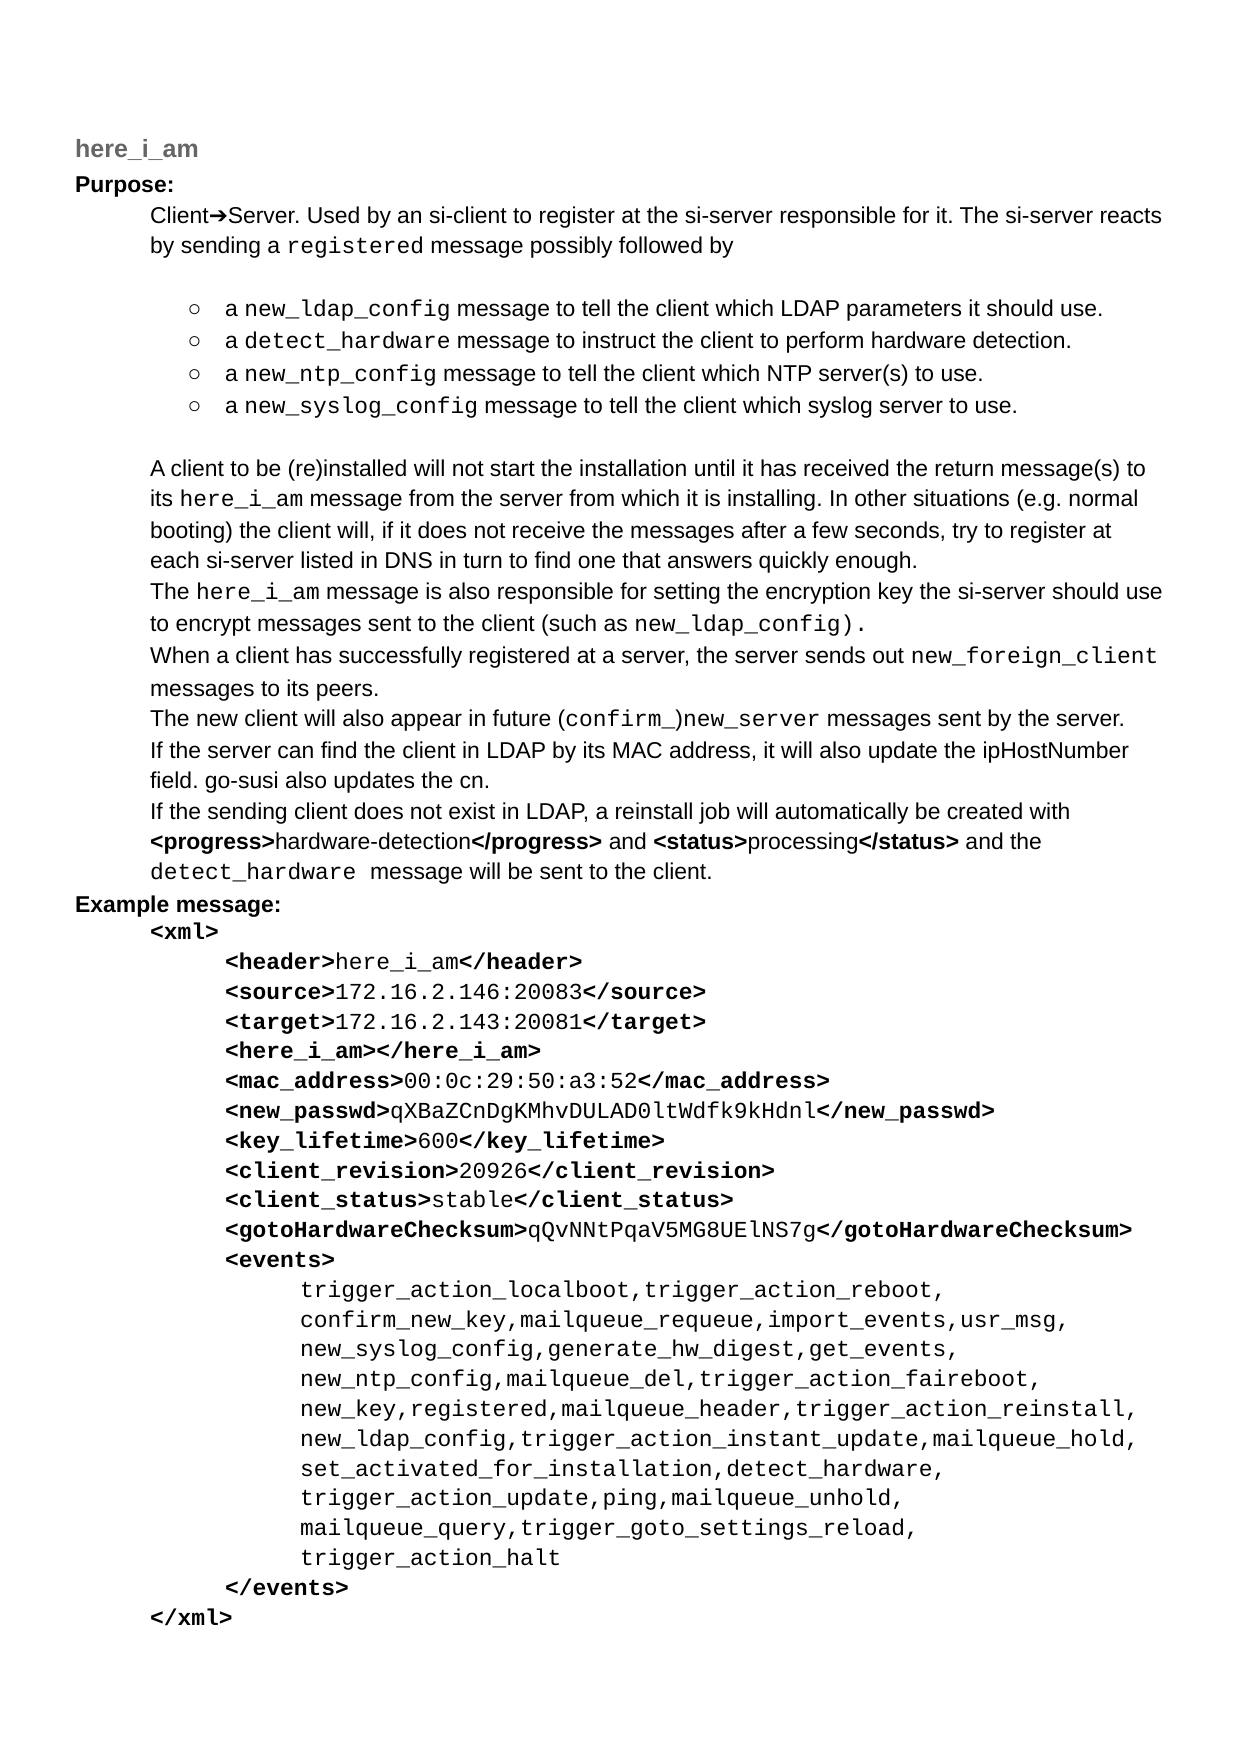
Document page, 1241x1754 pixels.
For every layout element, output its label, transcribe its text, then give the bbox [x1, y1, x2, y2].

text trigger_action_update,ping,mailqueue_unhold, [300, 1487, 1165, 1513]
text <header>here_i_am</header> [225, 951, 1165, 976]
text <target>172.16.2.143:20081</target> [225, 1010, 1165, 1036]
text Client➔Server. Used by an si-client to register at the si-server responsible for it. The si-server reacts by sending a registered message possibly followed by [150, 202, 1165, 260]
text A client to be (re)installed will not start the installation until it has received the return message(s) to its here_i_am message from the server from which it is installing. In other situations (e.g. normal booting) the client will, if it does not receive the messages after a few seconds, try to register at each si-server listed in DNS in turn to find one that answers quickly enough. [150, 455, 1165, 574]
text <source>172.16.2.146:20083</source> [225, 980, 1165, 1006]
text set_activated_for_installation,detect_hardware, [300, 1457, 1165, 1483]
list a new_ntp_config message to tell the client which NTP server(s) to use. [187, 359, 1165, 388]
text <client_revision>20926</client_revision> [225, 1159, 1165, 1185]
text <key_lifetime>600</key_lifetime> [225, 1129, 1165, 1155]
text Purpose: [75, 171, 1165, 198]
text <xml> [150, 921, 1165, 947]
text <mac_address>00:0c:29:50:a3:52</mac_address> [225, 1070, 1165, 1096]
text new_syslog_config,generate_hw_digest,get_events, [300, 1338, 1165, 1364]
text new_ldap_config,trigger_action_instant_update,mailqueue_hold, [300, 1427, 1165, 1453]
text Example message: [75, 891, 1165, 917]
text confirm_new_key,mailqueue_requeue,import_events,usr_msg, [300, 1308, 1165, 1334]
text The new client will also appear in future (confirm_)new_server messages sent by the server. [150, 705, 1165, 733]
list a detect_hardware message to instruct the client to perform hardware detection. [187, 327, 1165, 355]
text <client_status>stable</client_status> [225, 1189, 1165, 1215]
text mailqueue_query,trigger_goto_settings_reload, [300, 1517, 1165, 1542]
text When a client has successfully registered at a server, the server sends out new_foreign_client messages to its peers. [150, 642, 1165, 701]
text </xml> [150, 1606, 1165, 1632]
text new_key,registered,mailqueue_header,trigger_action_reinstall, [300, 1397, 1165, 1423]
list a new_syslog_config message to tell the client which syslog server to use. [187, 392, 1165, 420]
text <new_passwd>qXBaZCnDgKMhvDULAD0ltWdfk9kHdnl</new_passwd> [225, 1099, 1165, 1125]
list a new_ldap_config message to tell the client which LDAP parameters it should use. [187, 294, 1165, 323]
text If the sending client does not exist in LDAP, a reinstall job will automatically be created with <progress>hardware-detection</progress> and <status>processing</status> and the detect_hardware message will be sent to the client. [150, 798, 1165, 886]
text <events> [225, 1248, 1165, 1274]
subtitle here_i_am [75, 134, 1165, 163]
text <gotoHardwareChecksum>qQvNNtPqaV5MG8UElNS7g</gotoHardwareChecksum> [225, 1219, 1165, 1244]
text trigger_action_localboot,trigger_action_reboot, [300, 1278, 1165, 1304]
text <here_i_am></here_i_am> [225, 1040, 1165, 1066]
text </events> [225, 1576, 1165, 1602]
text trigger_action_halt [300, 1546, 1165, 1572]
text new_ntp_config,mailqueue_del,trigger_action_faireboot, [300, 1368, 1165, 1393]
text The here_i_am message is also responsible for setting the encryption key the si-server should use to encrypt messages sent to the client (such as new_ldap_config). [150, 578, 1165, 638]
text If the server can find the client in LDAP by its MAC address, it will also update the ipHostNumber field. go-susi also updates the cn. [150, 737, 1165, 794]
